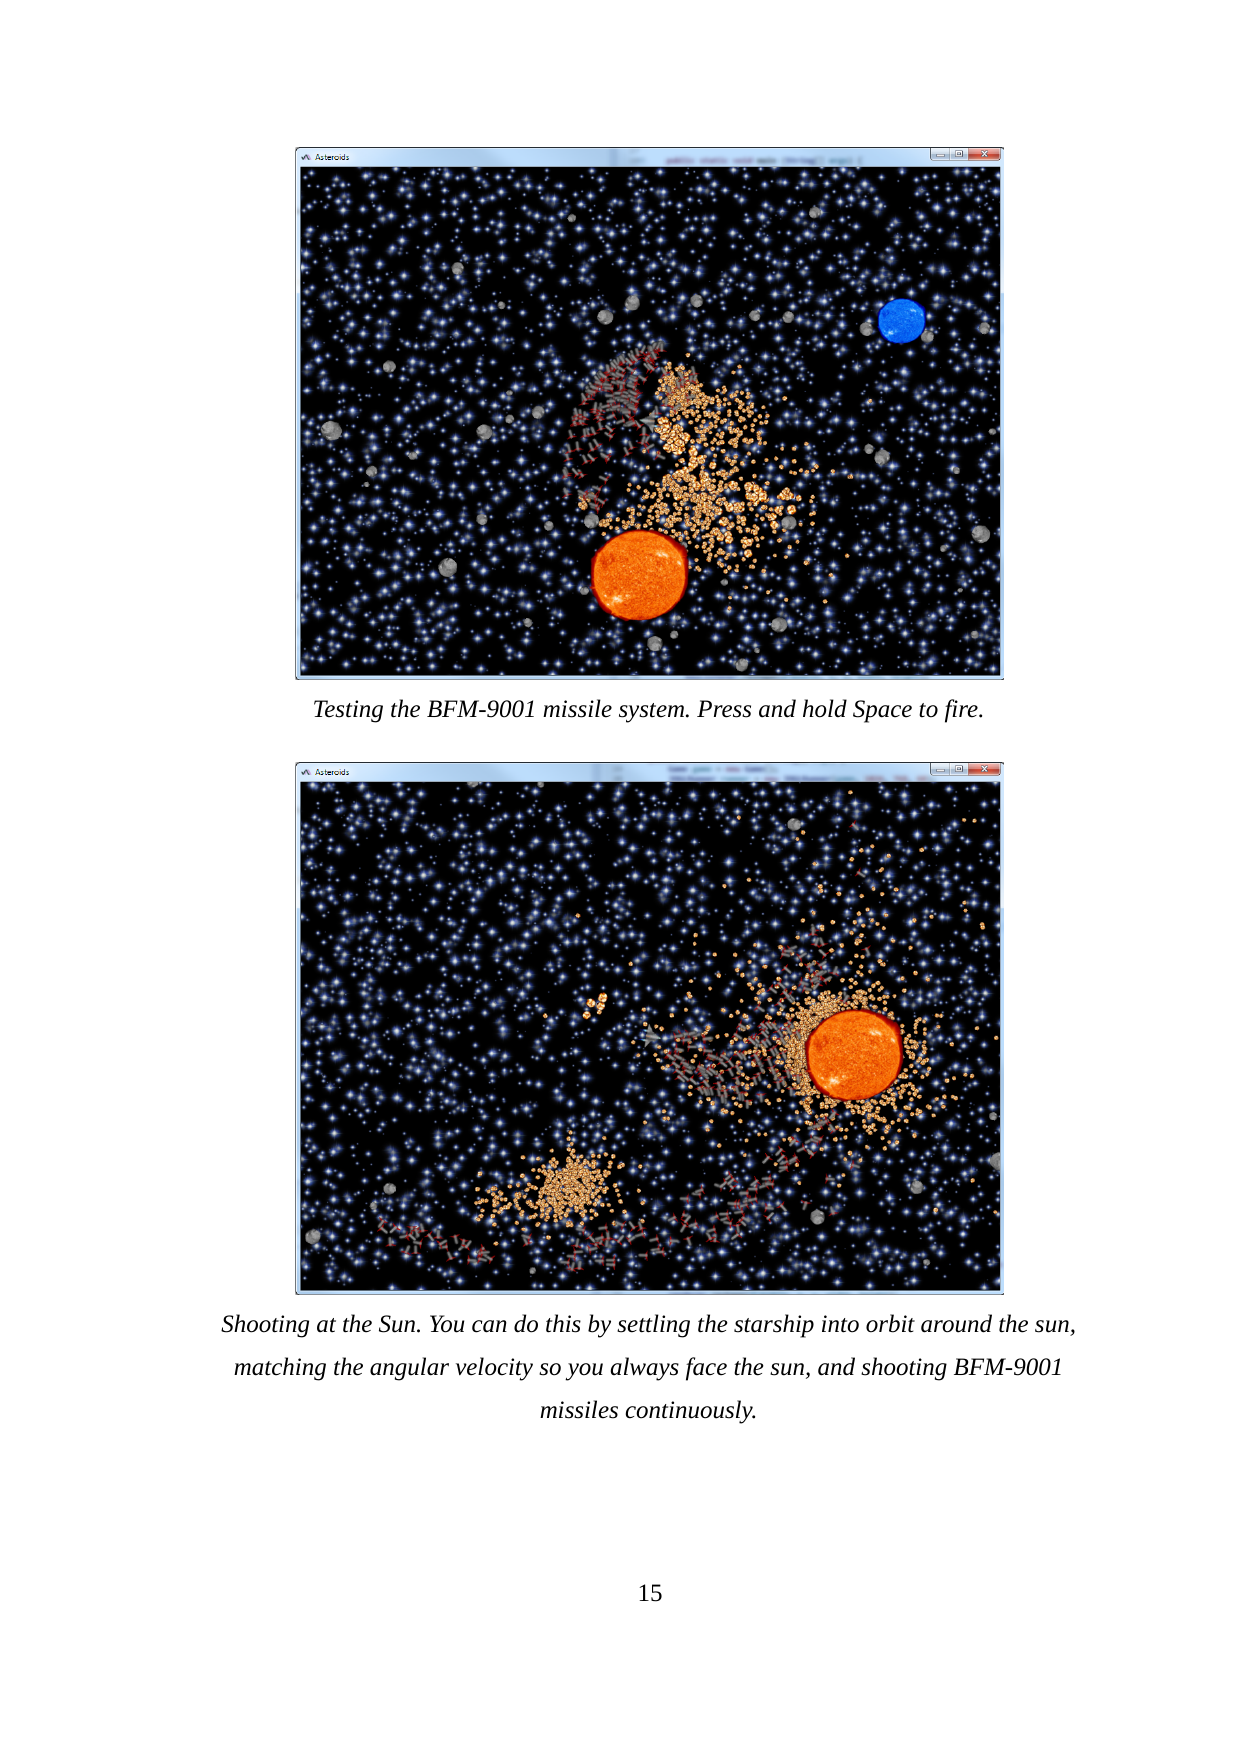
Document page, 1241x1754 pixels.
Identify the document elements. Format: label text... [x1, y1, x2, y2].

picture [295, 762, 1004, 1295]
picture [295, 147, 1004, 680]
text Shooting at the Sun. You can do this by settling the starship into orbit around the sun, matching the angular velocity so you always face the sun, and shooting BFM-9001 missiles continuously. [207, 1295, 1093, 1424]
text Testing the BFM-9001 missile system. Press and hold Space to fire. [207, 680, 1093, 723]
